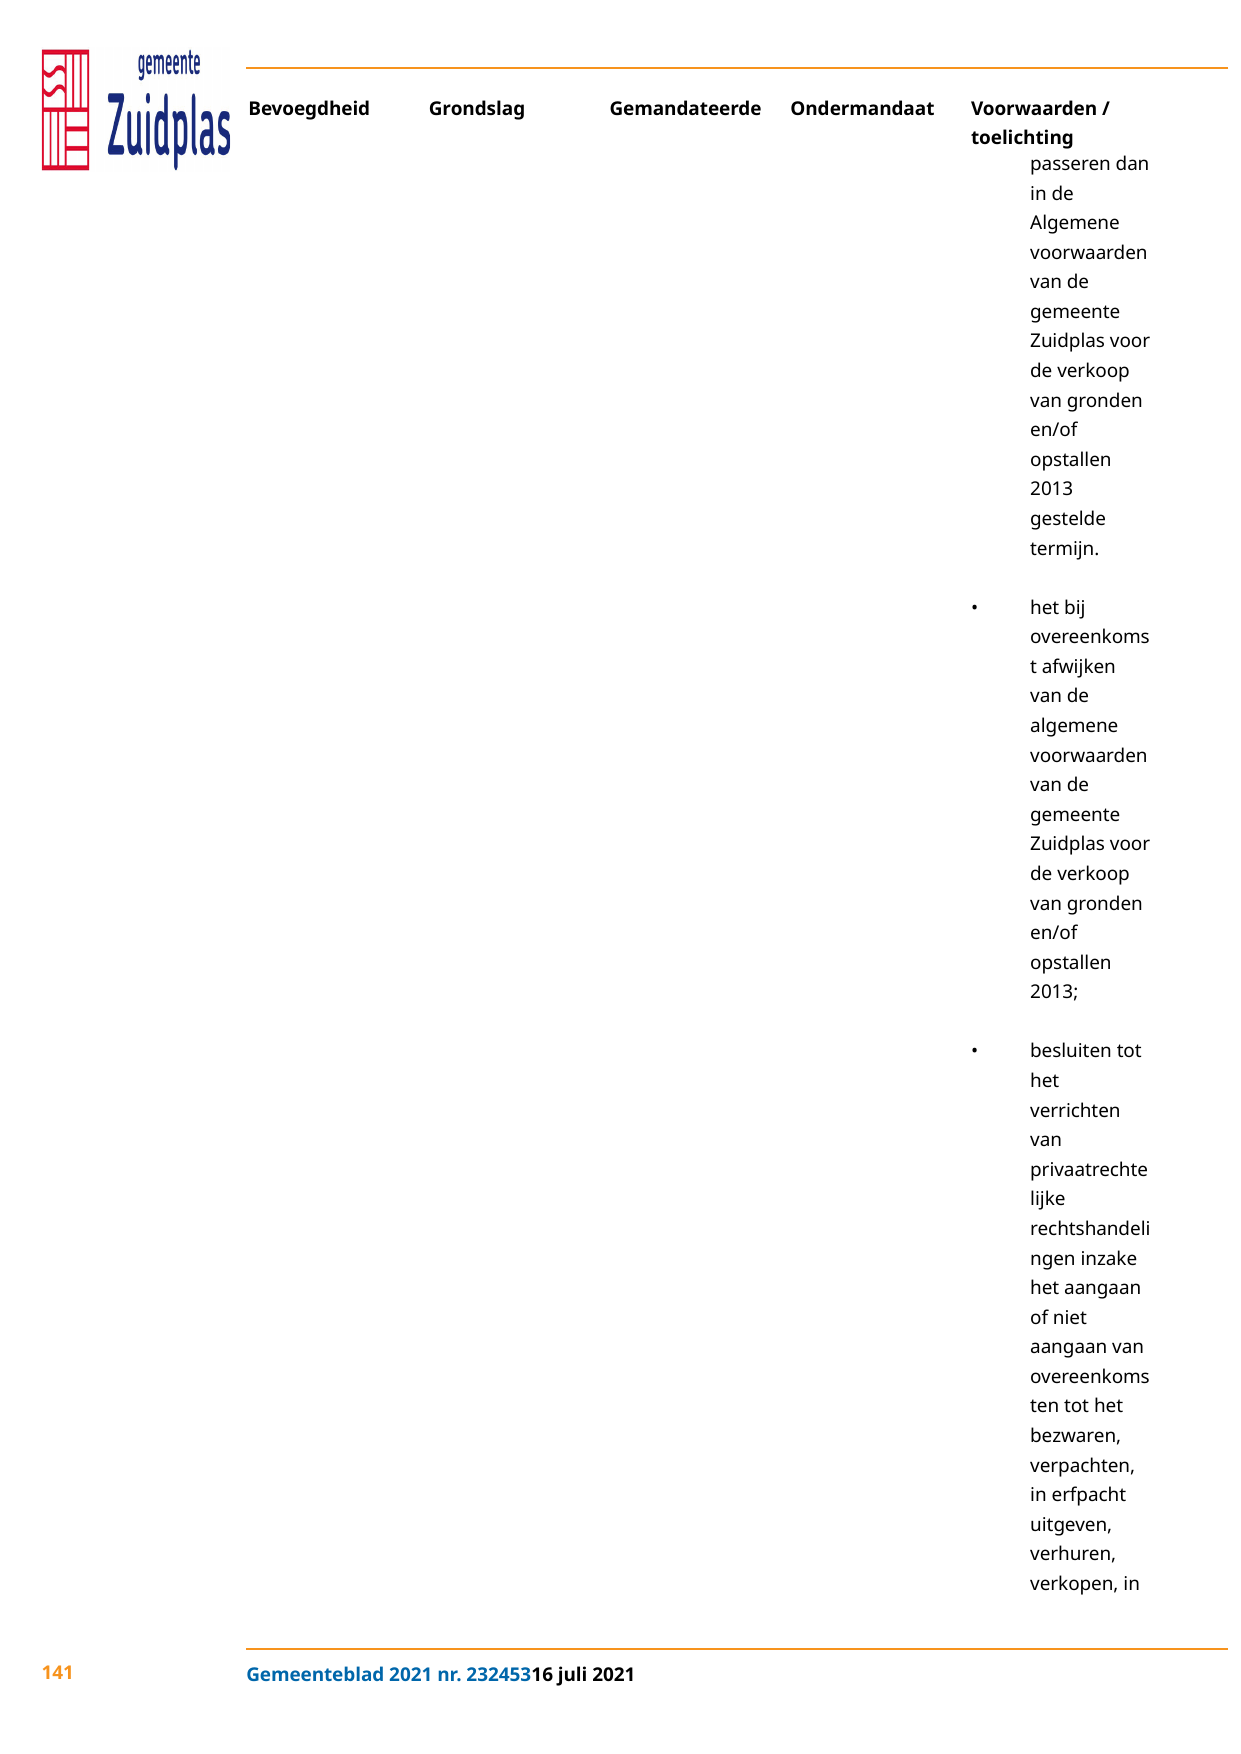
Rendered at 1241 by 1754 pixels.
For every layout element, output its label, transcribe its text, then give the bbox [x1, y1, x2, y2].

table_header Ondermandaat [790, 95, 971, 150]
table_header Bevoegdheid [248, 95, 429, 150]
table_cell [609, 150, 790, 1596]
table_cell [790, 150, 971, 1596]
table_cell passeren dan in de Algemene voorwaarden van de gemeente Zuidplas voor de verkoop van gronden en/of opstallen 2013 gestelde termijn. het bij overeenkomst afwijken van de algemene voorwaarden van de gemeente Zuidplas voor de verkoop van gronden en/of opstallen 2013; besluiten tot het verrichten van privaatrechtelijke rechtshandelingen inzake het aangaan of niet aangaan van overeenkomsten tot het bezwaren, verpachten, in erfpacht uitgeven, verhuren, verkopen, in [971, 150, 1152, 1596]
picture [41, 47, 231, 172]
table_header Grondslag [429, 95, 609, 150]
table_cell [248, 150, 429, 1596]
table_header Voorwaarden / toelichting [971, 95, 1152, 150]
table_header Gemandateerde [609, 95, 790, 150]
table_cell [429, 150, 609, 1596]
